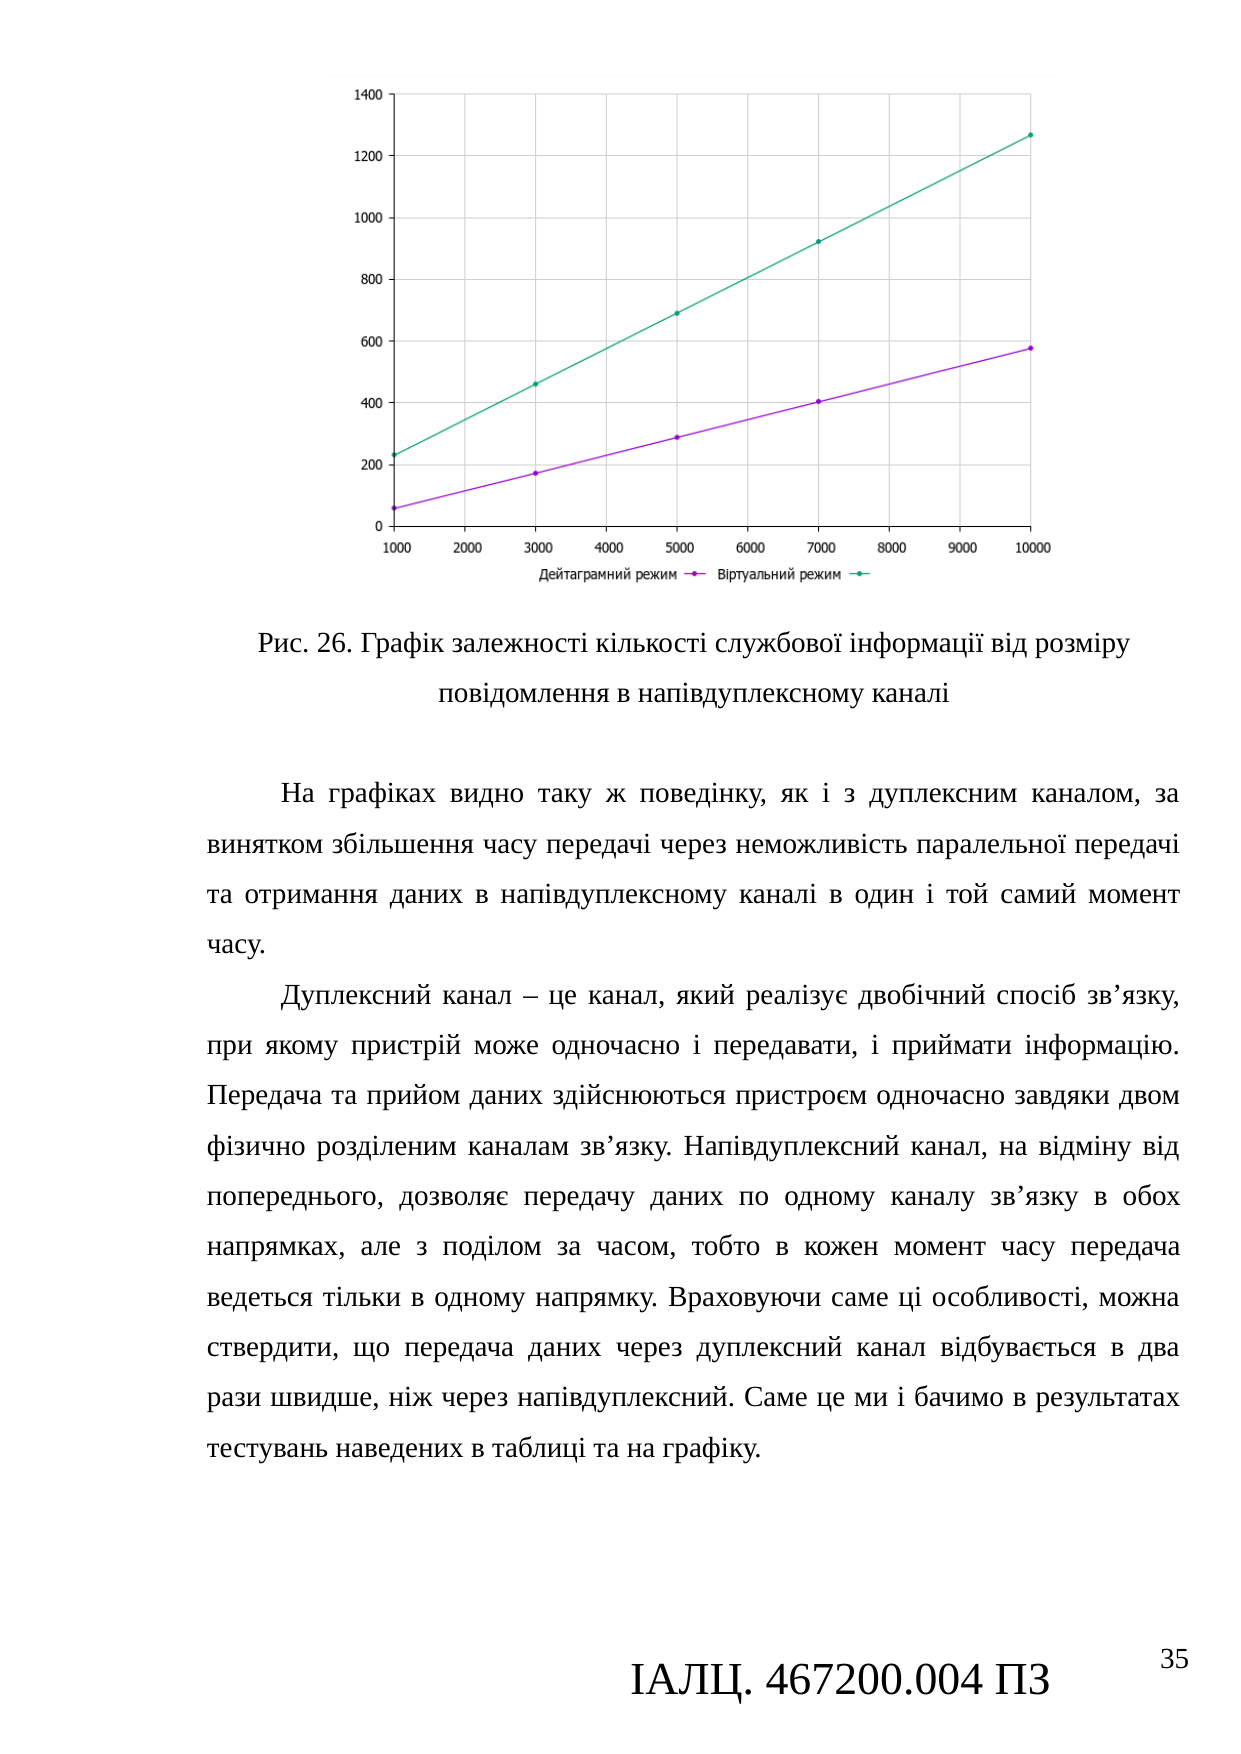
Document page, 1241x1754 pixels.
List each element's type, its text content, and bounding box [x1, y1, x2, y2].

text На графіках видно таку ж поведінку, як і з дуплексним каналом, за винятком збільшення часу передачі через неможливість паралельної передачі та отримання даних в напівдуплексному каналі в один і той самий момент часу. [207, 776, 1181, 960]
text Рис. 26. Графік залежності кількості службової інформації від розміру повідомлення в напівдуплексному каналі [207, 75, 1181, 708]
text 35 [1147, 1641, 1202, 1674]
text Дуплексний канал – це канал, який реалізує двобічний спосіб зв’язку, при якому пристрій може одночасно і передавати, і приймати інформацію. Передача та прийом даних здійснюються пристроєм одночасно завдяки двом фізично розділеним каналам зв’язку. Напівдуплексний канал, на відміну від попереднього, дозволяє передачу даних по одному каналу зв’язку в обох напрямках, але з поділом за часом, тобто в кожен момент часу передача ведеться тільки в одному напрямку. Враховуючи саме ці особливості, можна ствердити, що передача даних через дуплексний канал відбувається в два рази швидше, ніж через напівдуплексний. Саме це ми і бачимо в результатах тестувань наведених в таблиці та на графіку. [207, 977, 1181, 1463]
